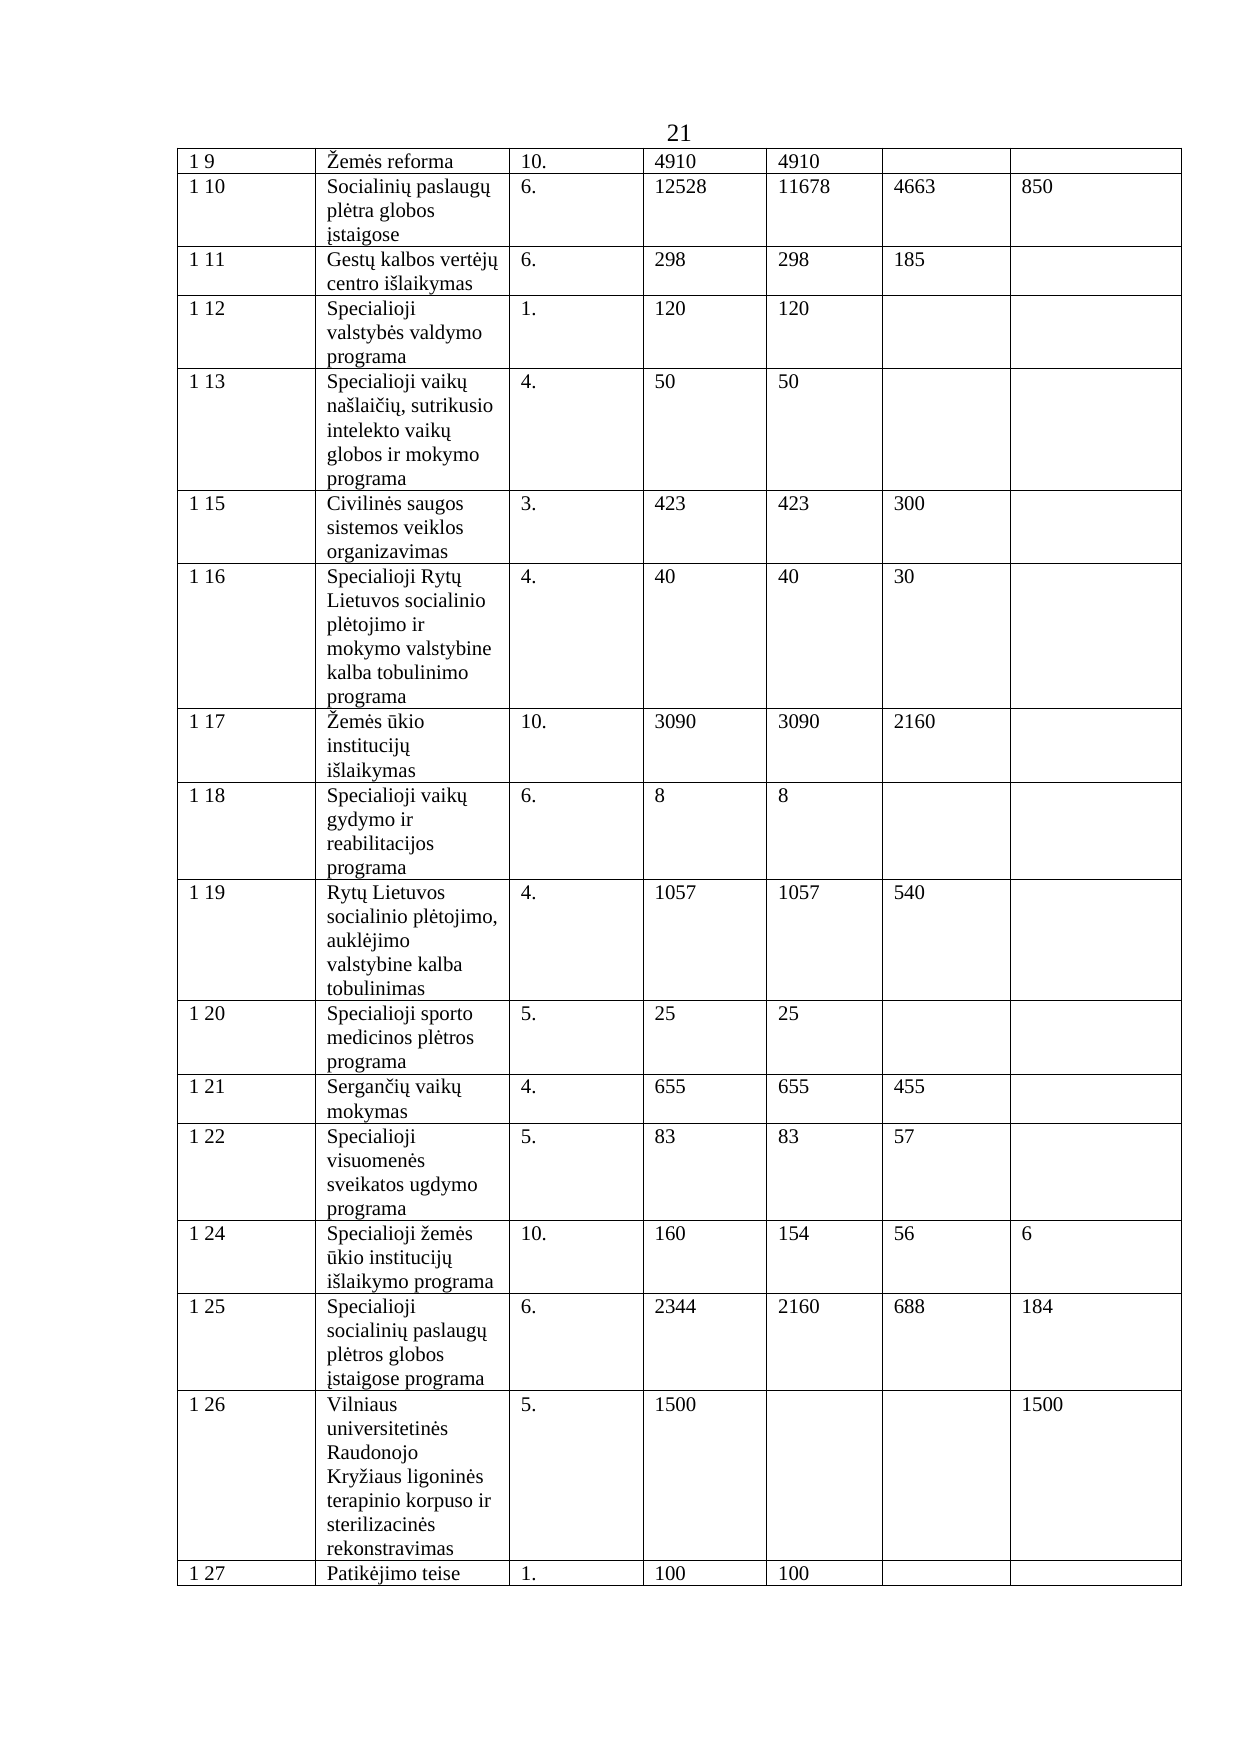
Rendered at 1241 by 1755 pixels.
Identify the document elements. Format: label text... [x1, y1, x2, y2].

table_cell Specialioji sporto medicinos plėtros programa [316, 1001, 509, 1073]
table_cell [883, 1391, 1010, 1560]
table_cell 8 [644, 783, 766, 879]
table_cell [767, 1391, 882, 1560]
table_cell 6. [510, 247, 643, 295]
table_cell 4. [510, 564, 643, 708]
table_cell Socialinių paslaugų plėtra globos įstaigose [316, 174, 509, 246]
table_cell 4910 [767, 149, 882, 173]
table_cell 688 [883, 1294, 1010, 1390]
table_cell 5. [510, 1124, 643, 1220]
table_cell Civilinės saugos sistemos veiklos organizavimas [316, 491, 509, 563]
table_cell 1057 [767, 880, 882, 1000]
table_cell 10. [510, 1221, 643, 1293]
table_cell 2160 [883, 709, 1010, 782]
table_cell 4663 [883, 174, 1010, 246]
table_cell [1011, 369, 1181, 490]
table_cell [883, 783, 1010, 879]
table_cell 3090 [644, 709, 766, 782]
table_cell 298 [767, 247, 882, 295]
table_cell 50 [767, 369, 882, 490]
table_cell [1011, 709, 1181, 782]
table_cell 120 [767, 296, 882, 368]
table_cell 6. [510, 174, 643, 246]
table_cell Žemės ūkio institucijų išlaikymas [316, 709, 509, 782]
table_cell [1011, 880, 1181, 1000]
table_cell 1. [510, 296, 643, 368]
table_cell 1 21 [178, 1075, 315, 1123]
table_cell Sergančių vaikų mokymas [316, 1075, 509, 1123]
table_cell 10. [510, 149, 643, 173]
table_cell 6. [510, 1294, 643, 1390]
table_cell 12528 [644, 174, 766, 246]
table_cell 1500 [644, 1391, 766, 1560]
table_cell Rytų Lietuvos socialinio plėtojimo, auklėjimo valstybine kalba tobulinimas [316, 880, 509, 1000]
table_cell 50 [644, 369, 766, 490]
table_cell 6. [510, 783, 643, 879]
table_cell [883, 296, 1010, 368]
table_cell 540 [883, 880, 1010, 1000]
table_cell 1 10 [178, 174, 315, 246]
table_cell [1011, 1561, 1181, 1585]
table_cell 100 [767, 1561, 882, 1585]
table_cell Specialioji valstybės valdymo programa [316, 296, 509, 368]
table_cell Specialioji visuomenės sveikatos ugdymo programa [316, 1124, 509, 1220]
table_cell 423 [767, 491, 882, 563]
table_cell 83 [644, 1124, 766, 1220]
table_cell [883, 1001, 1010, 1073]
table_cell 455 [883, 1075, 1010, 1123]
table_cell 1. [510, 1561, 643, 1585]
table_cell 25 [644, 1001, 766, 1073]
table_cell 184 [1011, 1294, 1181, 1390]
table_cell Specialioji Rytų Lietuvos socialinio plėtojimo ir mokymo valstybine kalba tobulinimo programa [316, 564, 509, 708]
table_cell [883, 149, 1010, 173]
table_cell 4. [510, 1075, 643, 1123]
table_cell [1011, 1124, 1181, 1220]
table_cell 1 24 [178, 1221, 315, 1293]
table_cell 83 [767, 1124, 882, 1220]
table_cell 40 [644, 564, 766, 708]
table_cell 298 [644, 247, 766, 295]
table_cell 1 9 [178, 149, 315, 173]
table_cell Specialioji vaikų gydymo ir reabilitacijos programa [316, 783, 509, 879]
table_cell 1 15 [178, 491, 315, 563]
table_cell [1011, 247, 1181, 295]
table_cell 40 [767, 564, 882, 708]
table_cell [1011, 296, 1181, 368]
table_cell 1 13 [178, 369, 315, 490]
table_cell 300 [883, 491, 1010, 563]
table_cell 1 25 [178, 1294, 315, 1390]
table_cell 25 [767, 1001, 882, 1073]
table_cell 1 27 [178, 1561, 315, 1585]
table_cell [1011, 149, 1181, 173]
table_cell 1500 [1011, 1391, 1181, 1560]
table_cell 56 [883, 1221, 1010, 1293]
table_cell 4910 [644, 149, 766, 173]
table_cell Žemės reforma [316, 149, 509, 173]
table_cell [1011, 1075, 1181, 1123]
table_cell 1 18 [178, 783, 315, 879]
table_cell 11678 [767, 174, 882, 246]
table_cell 3090 [767, 709, 882, 782]
table_cell 5. [510, 1391, 643, 1560]
table_cell 57 [883, 1124, 1010, 1220]
table_cell 30 [883, 564, 1010, 708]
table_cell 2344 [644, 1294, 766, 1390]
table_cell 655 [767, 1075, 882, 1123]
table_cell 1 16 [178, 564, 315, 708]
table_cell 3. [510, 491, 643, 563]
table_cell Patikėjimo teise [316, 1561, 509, 1585]
table_cell [1011, 1001, 1181, 1073]
table_cell 423 [644, 491, 766, 563]
table_cell 2160 [767, 1294, 882, 1390]
table_cell 1 22 [178, 1124, 315, 1220]
table_cell [1011, 491, 1181, 563]
table_cell 10. [510, 709, 643, 782]
table_cell [883, 1561, 1010, 1585]
table_cell 5. [510, 1001, 643, 1073]
table_cell 1 12 [178, 296, 315, 368]
table_cell 4. [510, 880, 643, 1000]
table_cell 655 [644, 1075, 766, 1123]
table_cell [883, 369, 1010, 490]
table_cell Specialioji vaikų našlaičių, sutrikusio intelekto vaikų globos ir mokymo programa [316, 369, 509, 490]
table_cell 1 11 [178, 247, 315, 295]
table_cell 160 [644, 1221, 766, 1293]
table_cell 4. [510, 369, 643, 490]
table_cell 1 19 [178, 880, 315, 1000]
table_cell 154 [767, 1221, 882, 1293]
table_cell [1011, 564, 1181, 708]
table_cell [1011, 783, 1181, 879]
table_cell 1 17 [178, 709, 315, 782]
table_cell 185 [883, 247, 1010, 295]
table_cell Specialioji žemės ūkio institucijų išlaikymo programa [316, 1221, 509, 1293]
table_cell 1057 [644, 880, 766, 1000]
table_cell 1 20 [178, 1001, 315, 1073]
table_cell 100 [644, 1561, 766, 1585]
table_cell 8 [767, 783, 882, 879]
table_cell 1 26 [178, 1391, 315, 1560]
table_cell Vilniaus universitetinės Raudonojo Kryžiaus ligoninės terapinio korpuso ir sterilizacinės rekonstravimas [316, 1391, 509, 1560]
table_cell 120 [644, 296, 766, 368]
table_cell Gestų kalbos vertėjų centro išlaikymas [316, 247, 509, 295]
table_cell 6 [1011, 1221, 1181, 1293]
table_cell Specialioji socialinių paslaugų plėtros globos įstaigose programa [316, 1294, 509, 1390]
table_cell 850 [1011, 174, 1181, 246]
